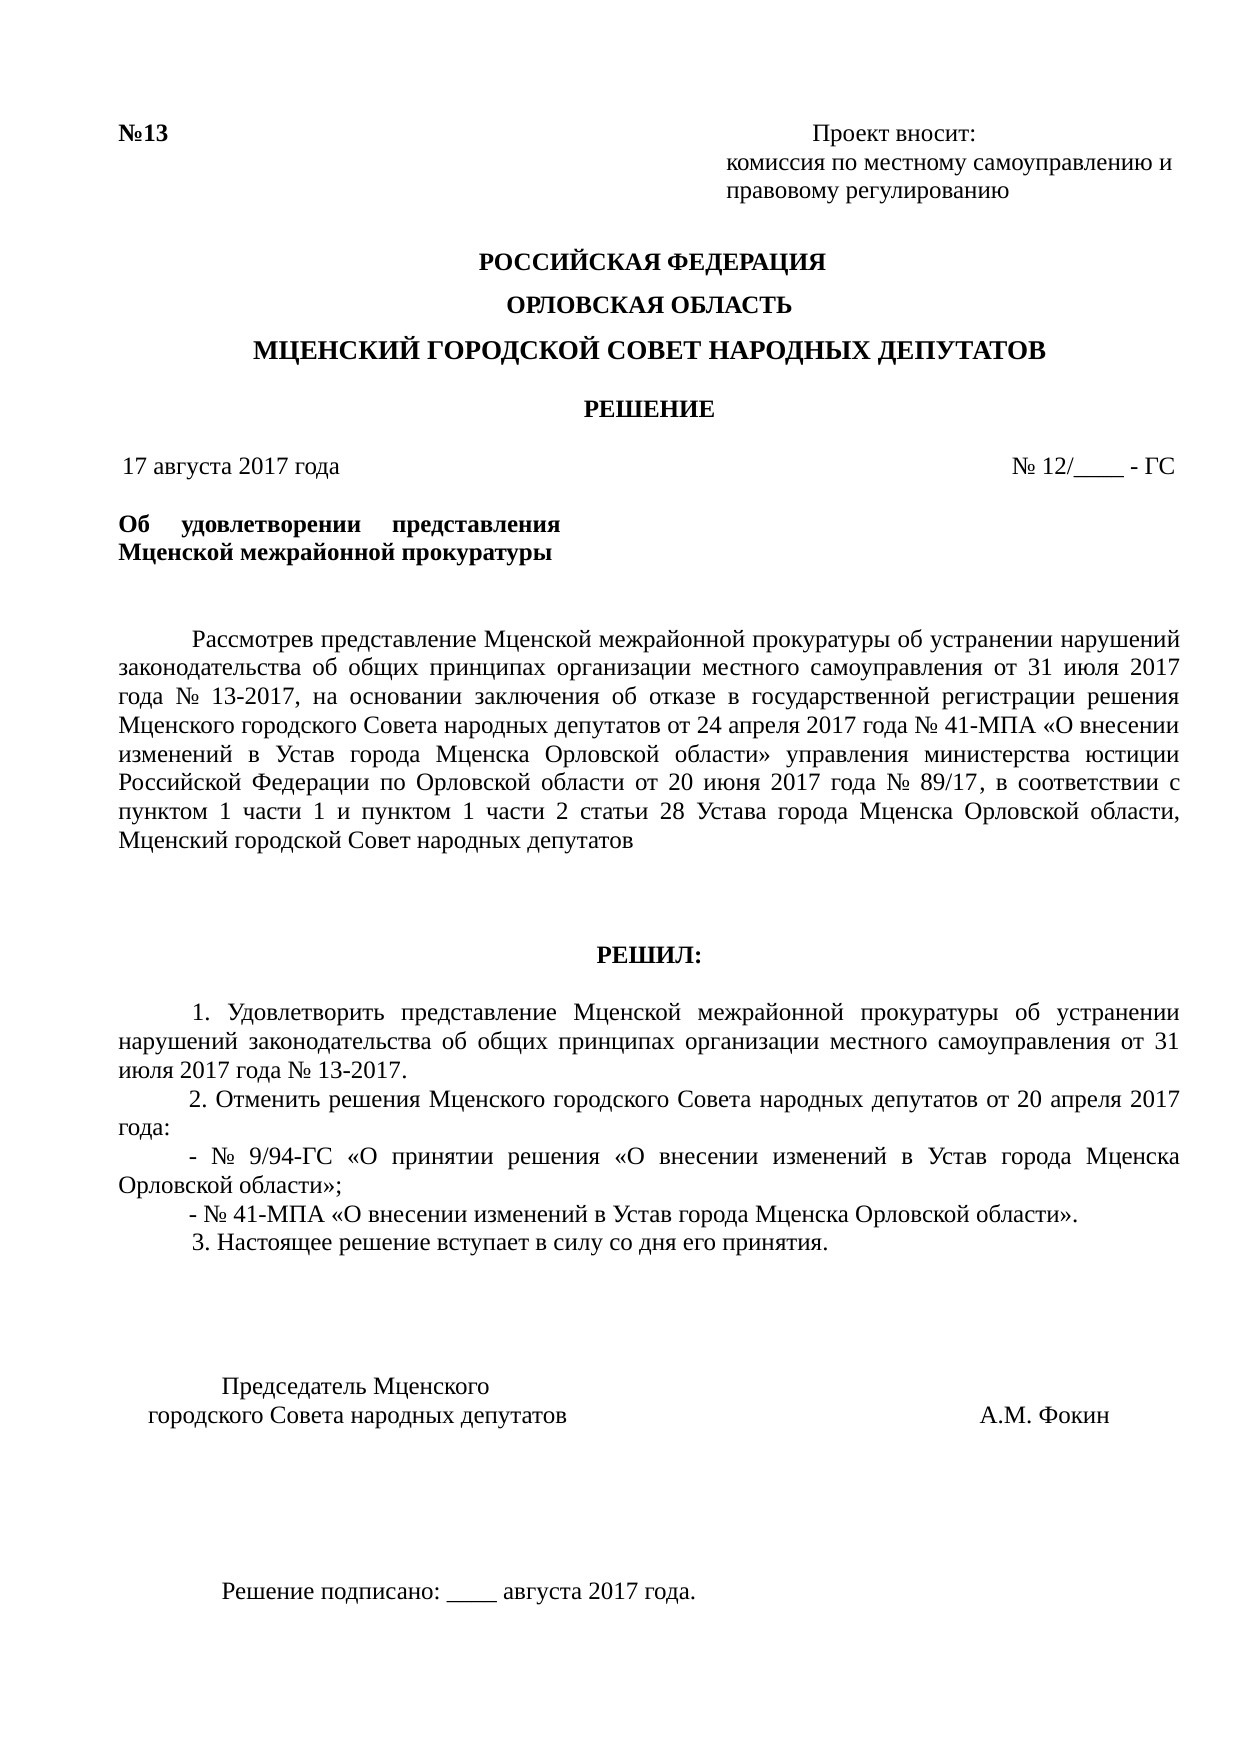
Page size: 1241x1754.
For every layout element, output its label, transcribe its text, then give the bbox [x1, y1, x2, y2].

text Рассмотрев представление Мценской межрайонной прокуратуры об устранении нарушений законодательства об общих принципах организации местного самоуправления от 31 июля 2017 года № 13-2017, на основании заключения об отказе в государственной регистрации решения Мценского городского Совета народных депутатов от 24 апреля 2017 года № 41-МПА «О внесении изменений в Устав города Мценска Орловской области» управления министерства юстиции Российской Федерации по Орловской области от 20 июня 2017 года № 89/17, в соответствии с пунктом 1 части 1 и пунктом 1 части 2 статьи 28 Устава города Мценска Орловской области, Мценский городской Совет народных депутатов [118, 624, 1181, 854]
list - № 41-МПА «О внесении изменений в Устав города Мценска Орловской области». [118, 1199, 1181, 1227]
text правовому регулированию [118, 176, 1181, 204]
list 2. Отменить решения Мценского городского Совета народных депутатов от 20 апреля 2017 года: [118, 1084, 1181, 1141]
text ОРЛОВСКАЯ ОБЛАСТЬ [118, 291, 1181, 319]
list - № 9/94-ГС «О принятии решения «О внесении изменений в Устав города Мценска Орловской области»; [118, 1141, 1181, 1199]
list 3. Настоящее решение вступает в силу со дня его принятия. [118, 1227, 1181, 1256]
list 1. Удовлетворить представление Мценской межрайонной прокуратуры об устранении нарушений законодательства об общих принципах организации местного самоуправления от 31 июля 2017 года № 13-2017. [118, 997, 1181, 1084]
text 17 августа 2017 года № 12/____ - ГС [117, 451, 1181, 480]
text комиссия по местному самоуправлению и [118, 147, 1181, 176]
text Об удовлетворении представления Мценской межрайонной прокуратуры [118, 509, 561, 566]
text городского Совета народных депутатов А.М. Фокин [148, 1400, 1181, 1429]
text РЕШЕНИЕ [118, 394, 1181, 422]
text Решение подписано: ____ августа 2017 года. [148, 1572, 1181, 1606]
text №13 Проект вносит: [118, 118, 1181, 147]
text Председатель Мценского [148, 1371, 1181, 1400]
text РЕШИЛ: [118, 940, 1181, 969]
subtitle МЦЕНСКИЙ ГОРОДСКОЙ СОВЕТ НАРОДНЫХ ДЕПУТАТОВ [118, 334, 1181, 365]
text РОССИЙСКАЯ ФЕДЕРАЦИЯ [118, 247, 1181, 276]
